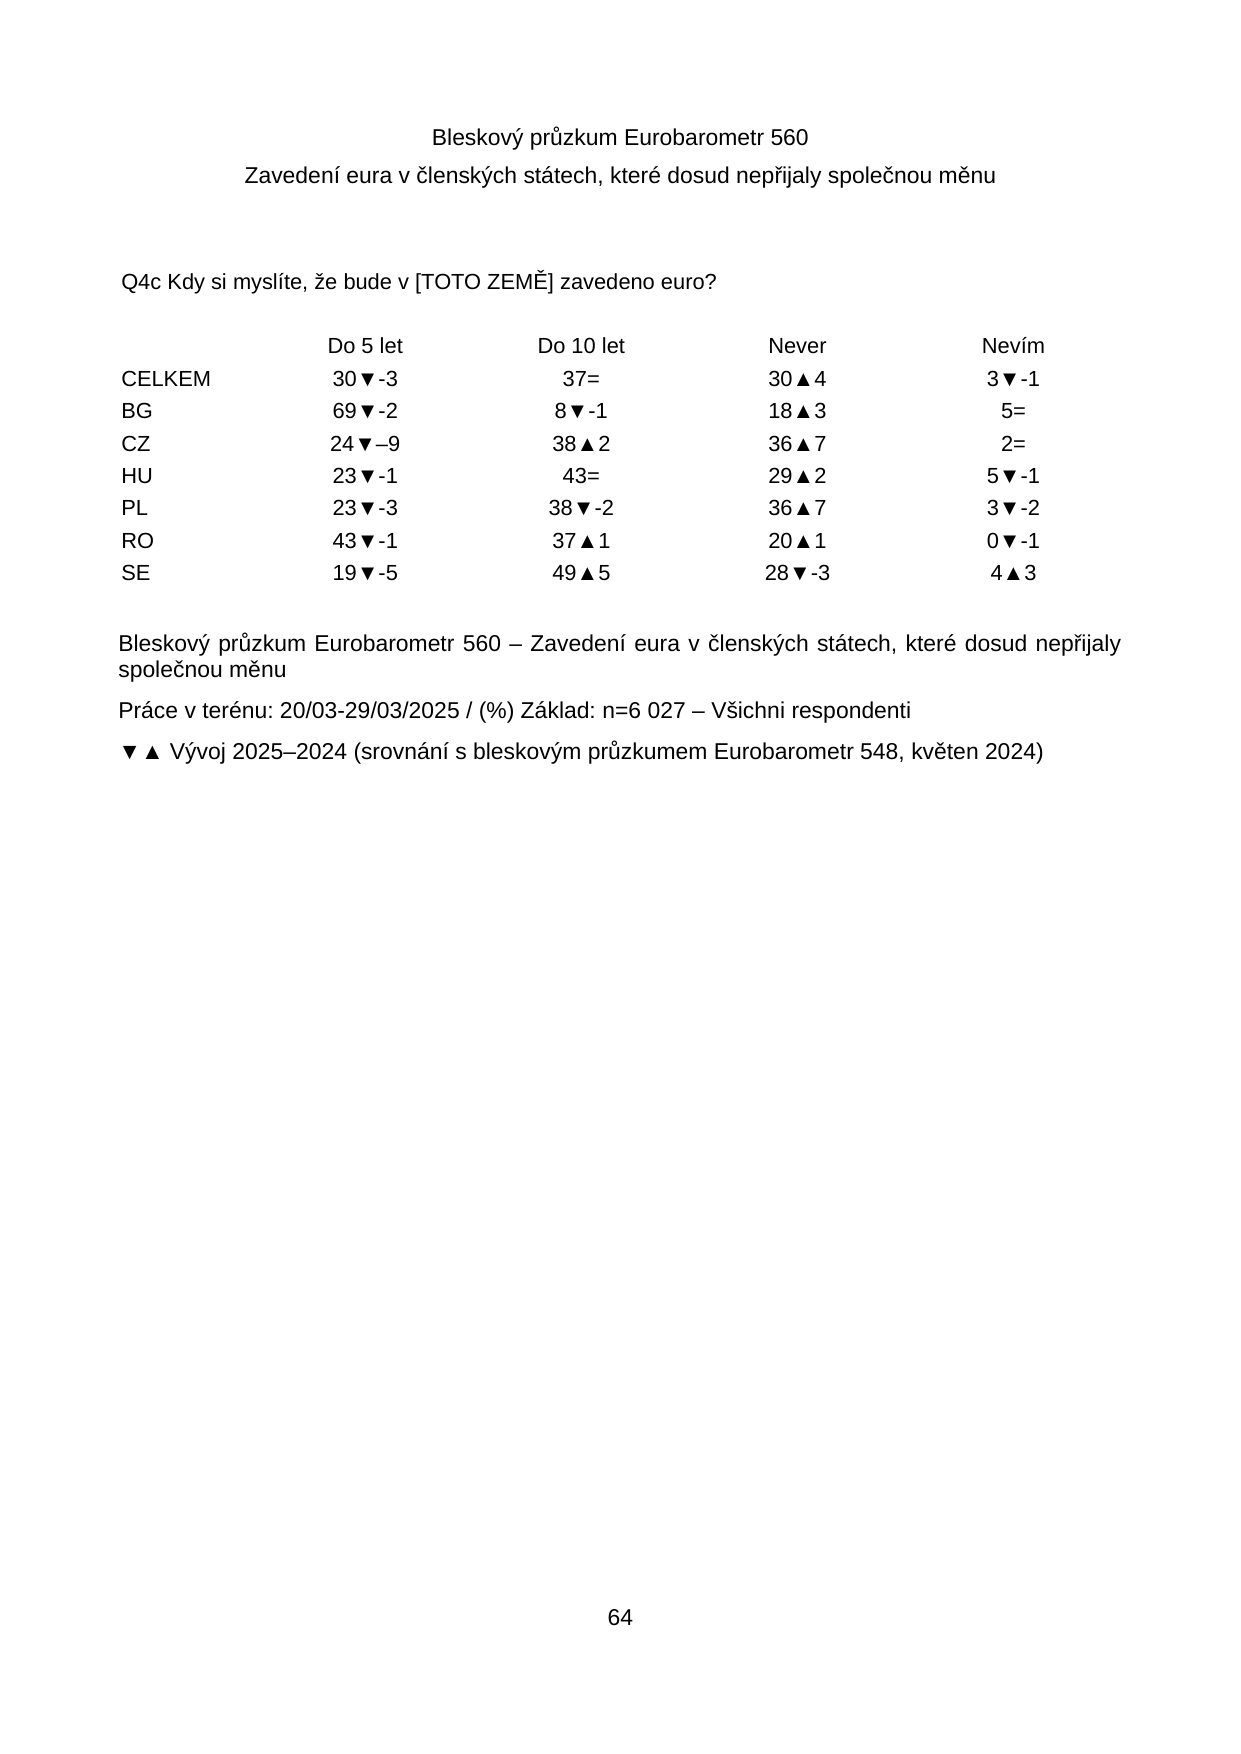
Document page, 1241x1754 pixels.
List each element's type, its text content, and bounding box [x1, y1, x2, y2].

table_cell 2= [905, 427, 1121, 459]
table_cell 23▼-3 [257, 492, 473, 524]
table_header Q4c Kdy si myslíte, že bude v [TOTO ZEMĚ] zavedeno euro? [118, 265, 1121, 297]
table_cell [473, 298, 689, 330]
table_cell 43= [473, 459, 689, 492]
table_cell 38▼-2 [473, 492, 689, 524]
table_cell BG [118, 395, 257, 427]
table_cell 0▼-1 [905, 524, 1121, 557]
text ▼▲ Vývoj 2025–2024 (srovnání s bleskovým průzkumem Eurobarometr 548, květen 2024) [118, 738, 1122, 764]
table_cell CZ [118, 427, 257, 459]
table_cell 43▼-1 [257, 524, 473, 557]
table_cell 23▼-1 [257, 459, 473, 492]
table_cell 38▲2 [473, 427, 689, 459]
table_cell 30▲4 [689, 362, 905, 394]
table_cell 37▲1 [473, 524, 689, 557]
table_cell [257, 298, 473, 330]
table_cell PL [118, 492, 257, 524]
table_cell 29▲2 [689, 459, 905, 492]
table_cell 5= [905, 395, 1121, 427]
table_cell 20▲1 [689, 524, 905, 557]
table_cell 18▲3 [689, 395, 905, 427]
table_cell 3▼-1 [905, 362, 1121, 394]
table_cell Do 5 let [257, 330, 473, 362]
table_cell 37= [473, 362, 689, 394]
table_cell [905, 298, 1121, 330]
table_cell 49▲5 [473, 557, 689, 589]
table_cell Never [689, 330, 905, 362]
table_cell 69▼-2 [257, 395, 473, 427]
table_cell Do 10 let [473, 330, 689, 362]
table_cell 3▼-2 [905, 492, 1121, 524]
table_cell 28▼-3 [689, 557, 905, 589]
table_cell 36▲7 [689, 492, 905, 524]
table_cell CELKEM [118, 362, 257, 394]
table_cell 36▲7 [689, 427, 905, 459]
table_cell [118, 330, 257, 362]
table_cell 5▼-1 [905, 459, 1121, 492]
table_cell HU [118, 459, 257, 492]
text Bleskový průzkum Eurobarometr 560 – Zavedení eura v členských státech, které dosud nepřijaly společnou měnu [118, 630, 1122, 683]
table_cell 4▲3 [905, 557, 1121, 589]
table_cell [689, 298, 905, 330]
text Práce v terénu: 20/03-29/03/2025 / (%) Základ: n=6 027 – Všichni respondenti [118, 697, 1122, 723]
table_cell RO [118, 524, 257, 557]
table_cell [118, 298, 257, 330]
table_cell 8▼-1 [473, 395, 689, 427]
table_cell 19▼-5 [257, 557, 473, 589]
table_cell SE [118, 557, 257, 589]
table_cell 24▼–9 [257, 427, 473, 459]
table_cell 30▼-3 [257, 362, 473, 394]
table_cell Nevím [905, 330, 1121, 362]
